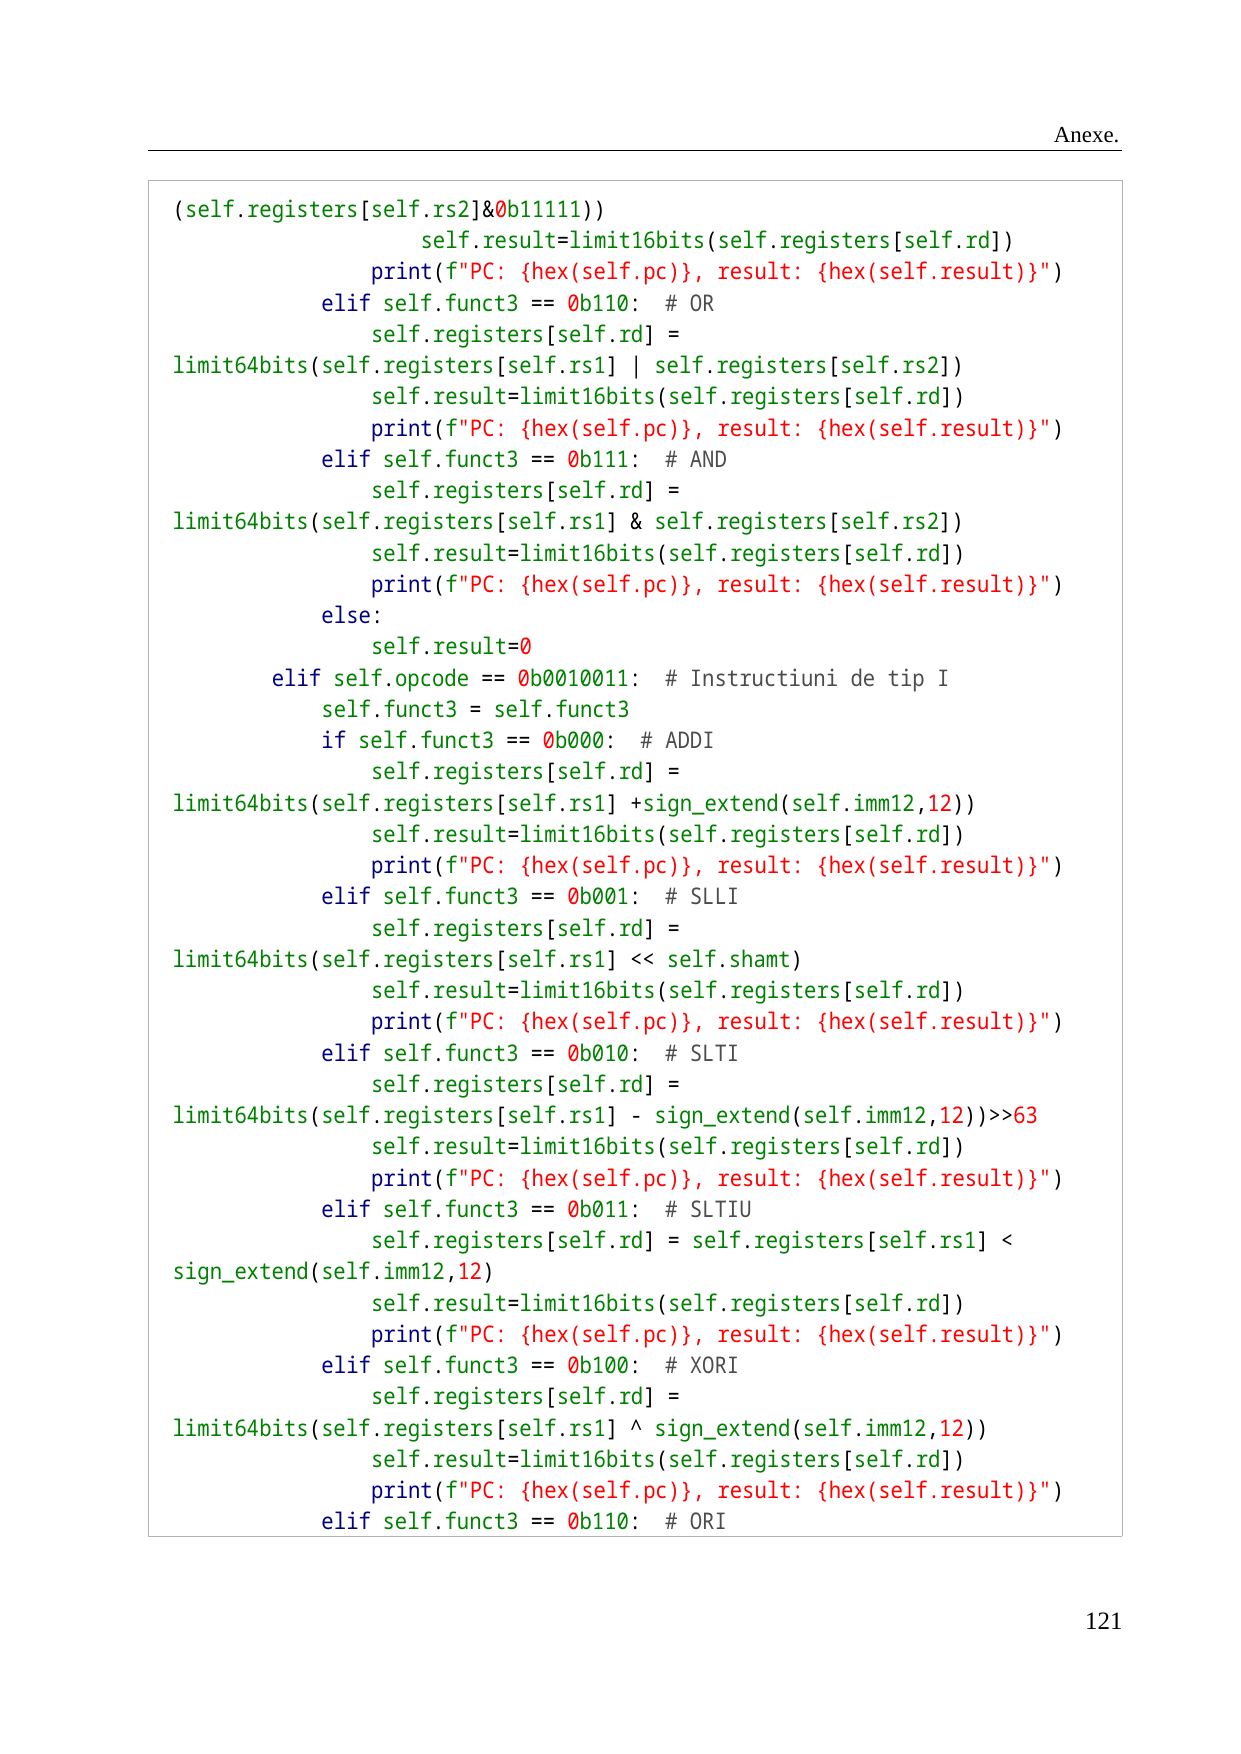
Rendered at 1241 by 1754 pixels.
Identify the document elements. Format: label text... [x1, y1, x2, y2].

text elif self.funct3 == 0b001: # SLLI [149, 868, 1122, 899]
text elif self.funct3 == 0b011: # SLTIU [149, 1180, 1122, 1211]
text print(f"PC: {hex(self.pc)}, result: {hex(self.result)}") [149, 555, 1122, 586]
text self.registers[self.rd] = limit64bits(self.registers[self.rs1] ^ sign_extend(self.imm12,12)) [149, 1368, 1122, 1430]
text self.result=limit16bits(self.registers[self.rd]) [149, 1274, 1122, 1305]
text self.result=limit16bits(self.registers[self.rd]) [149, 368, 1122, 399]
text elif self.funct3 == 0b111: # AND [149, 430, 1122, 461]
text (self.registers[self.rs2]&0b11111)) [149, 181, 1122, 211]
text print(f"PC: {hex(self.pc)}, result: {hex(self.result)}") [149, 1461, 1122, 1493]
text else: [149, 586, 1122, 618]
text self.registers[self.rd] = limit64bits(self.registers[self.rs1] - sign_extend(self.imm12,12))>>63 [149, 1055, 1122, 1118]
text self.funct3 = self.funct3 [149, 680, 1122, 711]
text self.result=0 [149, 618, 1122, 649]
text self.registers[self.rd] = limit64bits(self.registers[self.rs1] | self.registers[self.rs2]) [149, 305, 1122, 368]
text print(f"PC: {hex(self.pc)}, result: {hex(self.result)}") [149, 1305, 1122, 1336]
text elif self.funct3 == 0b110: # OR [149, 274, 1122, 305]
text print(f"PC: {hex(self.pc)}, result: {hex(self.result)}") [149, 993, 1122, 1024]
text self.result=limit16bits(self.registers[self.rd]) [149, 211, 1122, 243]
text elif self.funct3 == 0b010: # SLTI [149, 1024, 1122, 1055]
text print(f"PC: {hex(self.pc)}, result: {hex(self.result)}") [149, 399, 1122, 430]
text print(f"PC: {hex(self.pc)}, result: {hex(self.result)}") [149, 1149, 1122, 1180]
text self.registers[self.rd] = limit64bits(self.registers[self.rs1] +sign_extend(self.imm12,12)) [149, 743, 1122, 805]
text self.registers[self.rd] = limit64bits(self.registers[self.rs1] & self.registers[self.rs2]) [149, 461, 1122, 524]
text elif self.funct3 == 0b100: # XORI [149, 1336, 1122, 1368]
text elif self.funct3 == 0b110: # ORI [149, 1493, 1122, 1536]
text self.result=limit16bits(self.registers[self.rd]) [149, 961, 1122, 993]
text self.registers[self.rd] = limit64bits(self.registers[self.rs1] << self.shamt) [149, 899, 1122, 961]
text self.result=limit16bits(self.registers[self.rd]) [149, 805, 1122, 836]
text self.result=limit16bits(self.registers[self.rd]) [149, 1430, 1122, 1461]
text self.result=limit16bits(self.registers[self.rd]) [149, 524, 1122, 555]
text self.registers[self.rd] = self.registers[self.rs1] < sign_extend(self.imm12,12) [149, 1211, 1122, 1274]
text if self.funct3 == 0b000: # ADDI [149, 711, 1122, 743]
text print(f"PC: {hex(self.pc)}, result: {hex(self.result)}") [149, 836, 1122, 868]
text elif self.opcode == 0b0010011: # Instructiuni de tip I [149, 649, 1122, 680]
text print(f"PC: {hex(self.pc)}, result: {hex(self.result)}") [149, 243, 1122, 274]
text self.result=limit16bits(self.registers[self.rd]) [149, 1118, 1122, 1149]
